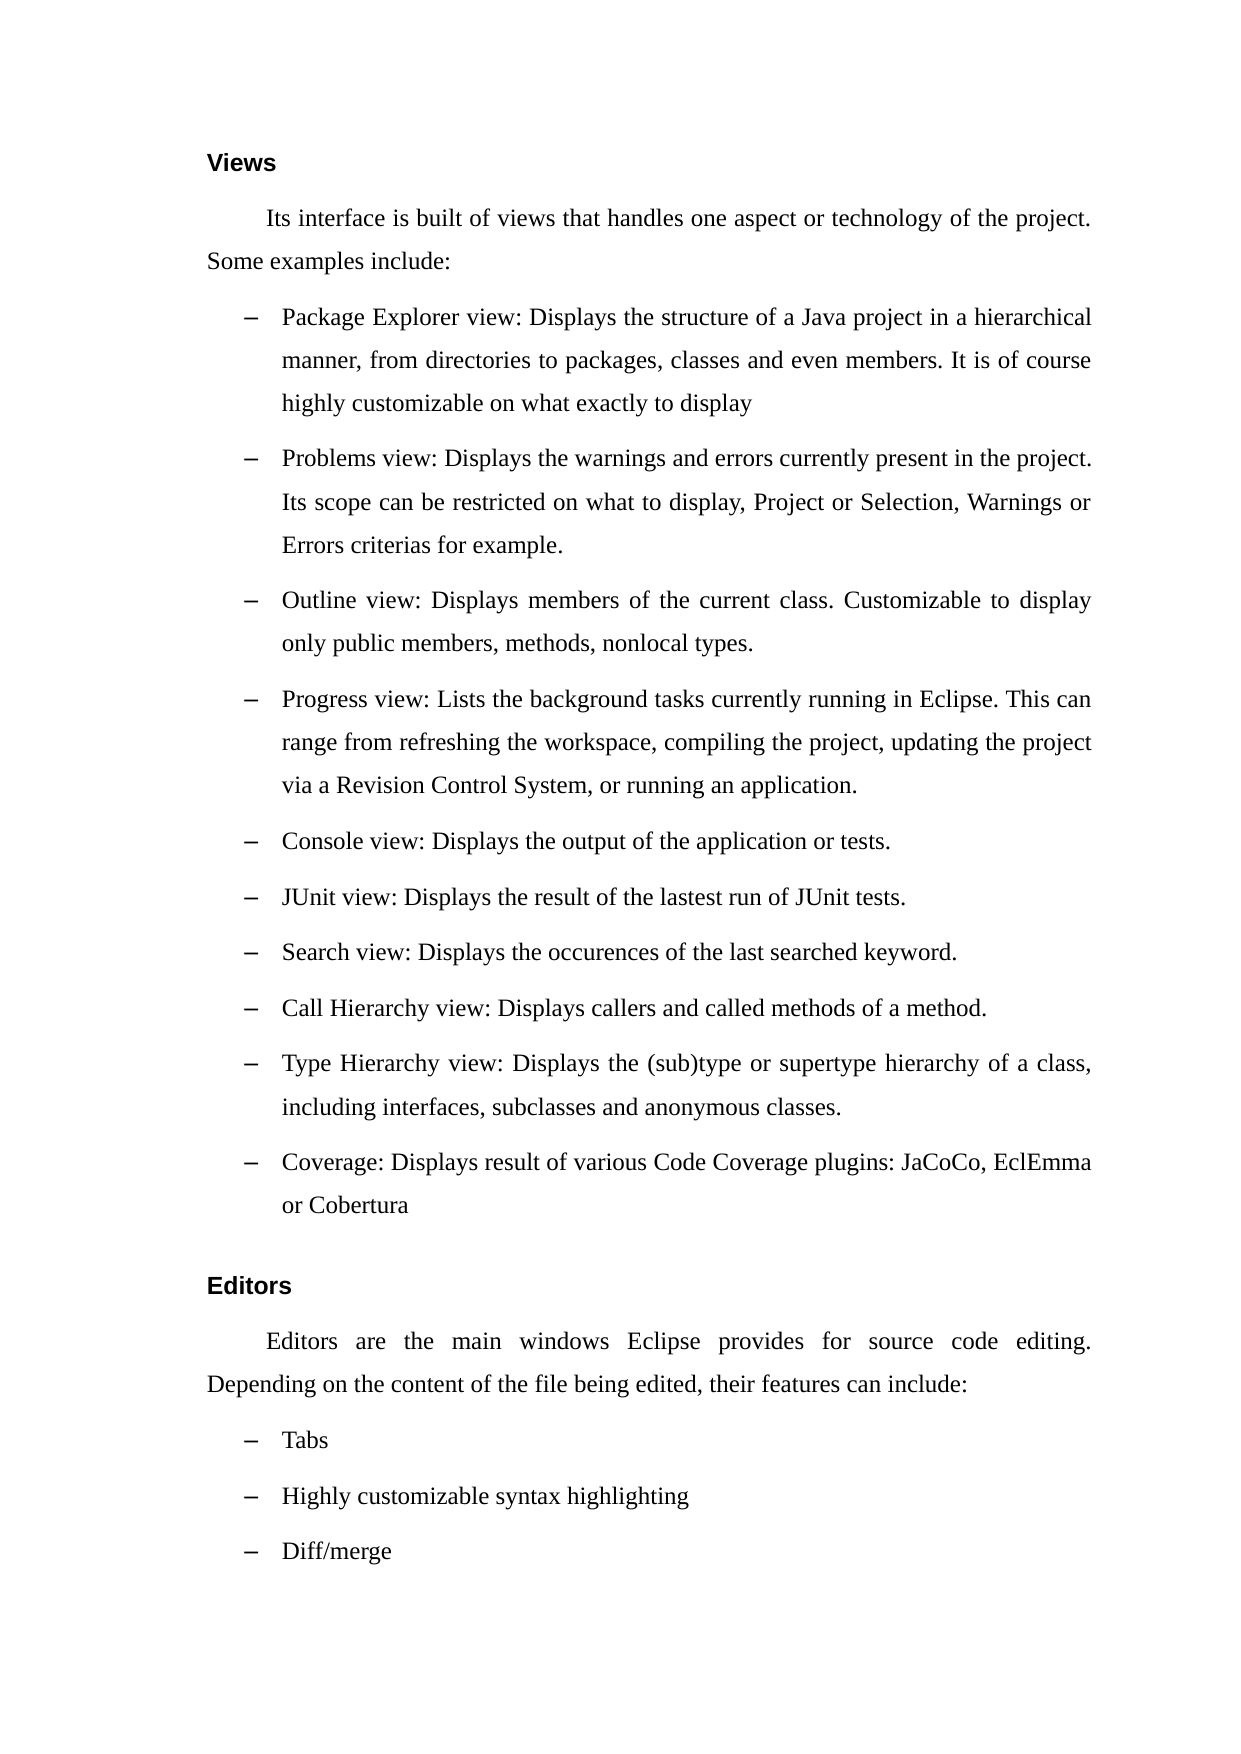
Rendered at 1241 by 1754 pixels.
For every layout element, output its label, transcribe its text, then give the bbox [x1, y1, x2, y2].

list Package Explorer view: Displays the structure of a Java project in a hierarchical manner, from directories to packages, classes and even members. It is of course highly customizable on what exactly to display [244, 302, 1093, 417]
list Call Hierarchy view: Displays callers and called methods of a method. [244, 993, 1093, 1022]
list Type Hierarchy view: Displays the (sub)type or supertype hierarchy of a class, including interfaces, subclasses and anonymous classes. [244, 1048, 1093, 1120]
list Console view: Displays the output of the application or tests. [244, 826, 1093, 855]
text Its interface is built of views that handles one aspect or technology of the project. Some examples include: [207, 203, 1093, 275]
list JUnit view: Displays the result of the lastest run of JUnit tests. [244, 882, 1093, 910]
subtitle Editors [207, 1271, 1093, 1299]
list Highly customizable syntax highlighting [244, 1481, 1093, 1509]
list Outline view: Displays members of the current class. Customizable to display only public members, methods, nonlocal types. [244, 585, 1093, 657]
subtitle Views [207, 148, 1093, 176]
list Diff/merge [244, 1536, 1093, 1565]
list Problems view: Displays the warnings and errors currently present in the project. Its scope can be restricted on what to display, Project or Selection, Warnings or Errors criterias for example. [244, 443, 1093, 558]
list Progress view: Lists the background tasks currently running in Eclipse. This can range from refreshing the workspace, compiling the project, updating the project via a Revision Control System, or running an application. [244, 684, 1093, 799]
list Search view: Displays the occurences of the last searched keyword. [244, 937, 1093, 966]
list Coverage: Displays result of various Code Coverage plugins: JaCoCo, EclEmma or Cobertura [244, 1147, 1093, 1219]
text Editors are the main windows Eclipse provides for source code editing. Depending on the content of the file being edited, their features can include: [207, 1326, 1093, 1398]
list Tabs [244, 1425, 1093, 1454]
